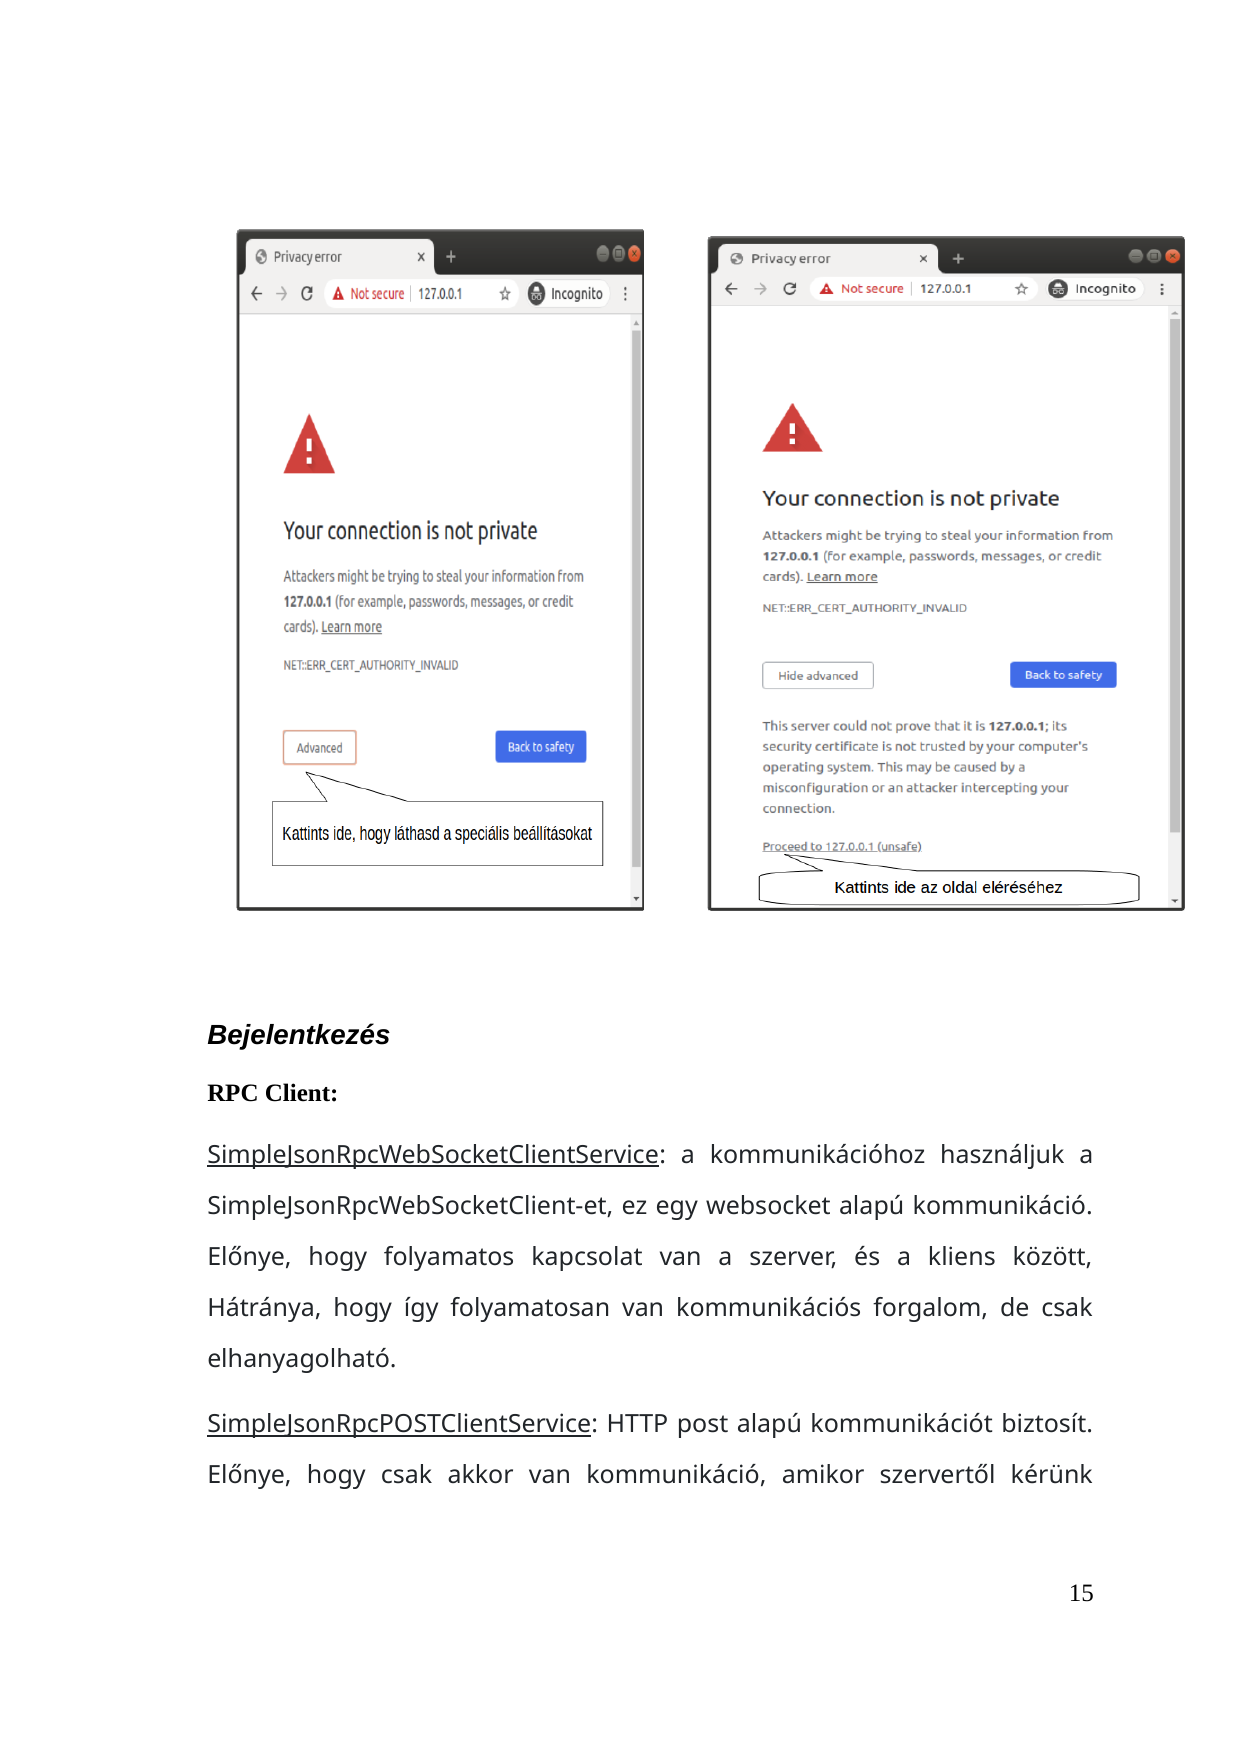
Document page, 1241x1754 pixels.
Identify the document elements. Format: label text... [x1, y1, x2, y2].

text SimpleJsonRpcPOSTClientService: HTTP post alapú kommunikációt biztosít. Előnye, hogy csak akkor van kommunikáció, amikor szervertől kérünk [207, 1406, 1093, 1491]
picture [707, 236, 1185, 911]
text RPC Client: [207, 1078, 1093, 1107]
subtitle Bejelentkezés [207, 1018, 1093, 1050]
text SimpleJsonRpcWebSocketClientService: a kommunikációhoz használjuk a SimpleJsonRpcWebSocketClient-et, ez egy websocket alapú kommunikáció. Előnye, hogy folyamatos kapcsolat van a szerver, és a kliens között, Hátránya, hogy így folyamatosan van kommunikációs forgalom, de csak elhanyagolható. [207, 1136, 1093, 1374]
picture [236, 229, 644, 911]
